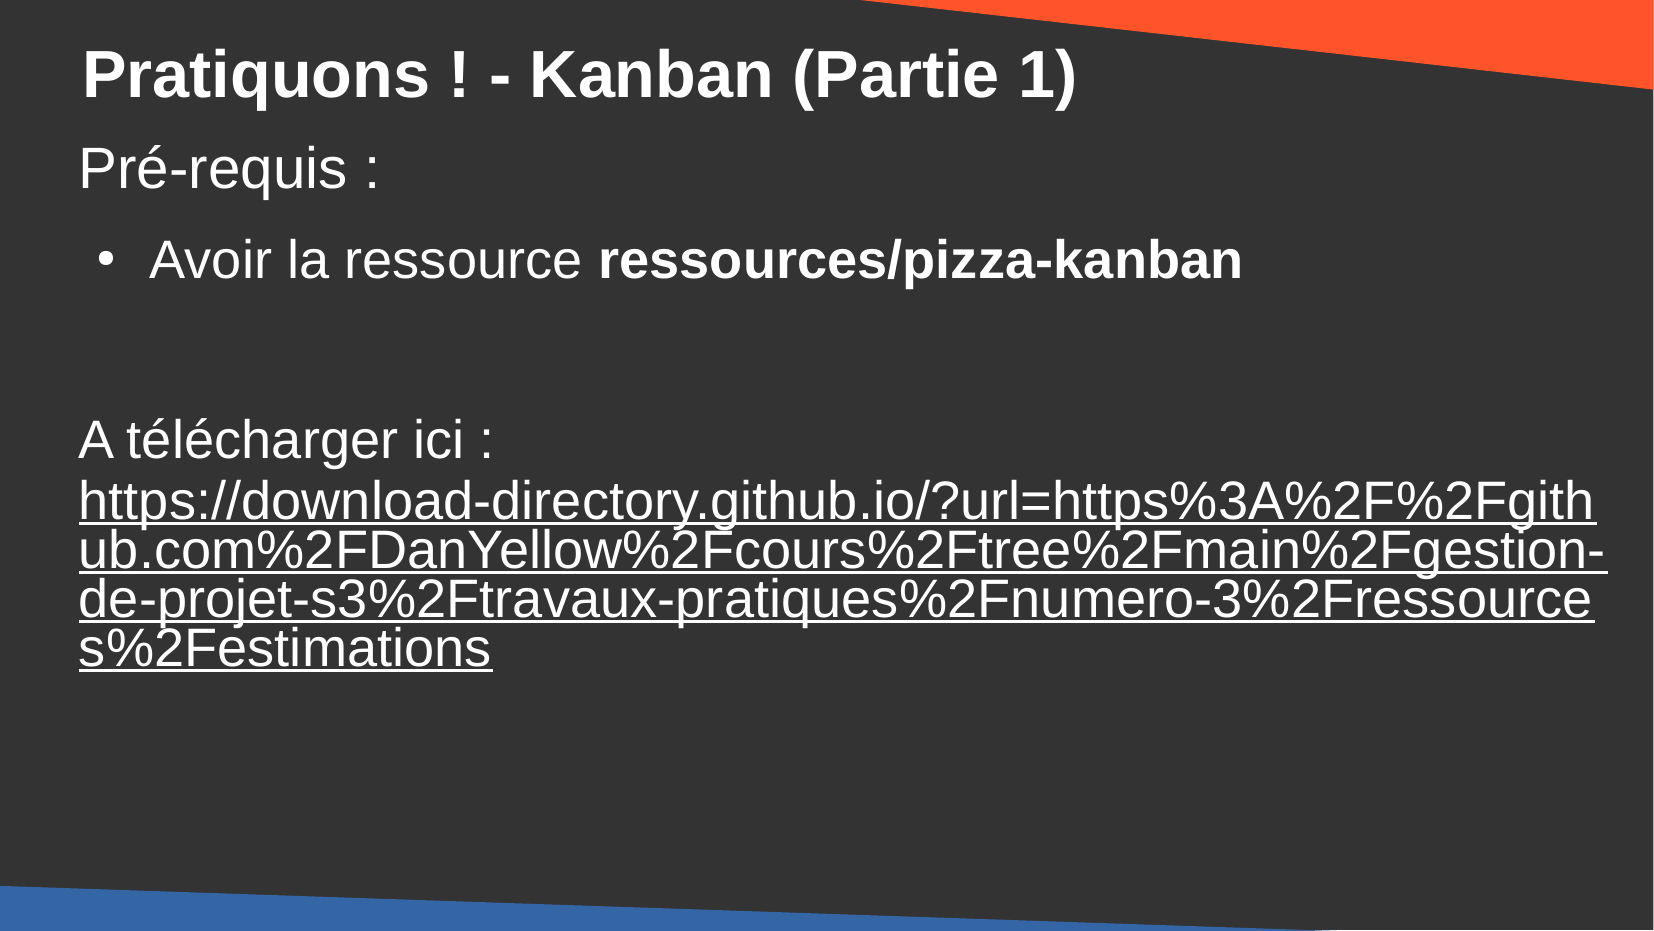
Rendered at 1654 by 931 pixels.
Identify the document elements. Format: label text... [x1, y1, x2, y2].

list Pré-requis : Avoir la ressource ressources/pizza-kanban A télécharger ici : https://download-directory.github.io/?url=https%3A%2F%2Fgithub.com%2FDanYellow%2Fcours%2Ftree%2Fmain%2Fgestion-de-projet-s3%2Ftravaux-pratiques%2Fnumero-3%2Fressources%2Festimations [78, 135, 1618, 721]
text_box [860, 0, 1654, 90]
text_box [0, 885, 1337, 931]
title Pratiquons ! - Kanban (Partie 1) [82, 37, 1571, 114]
